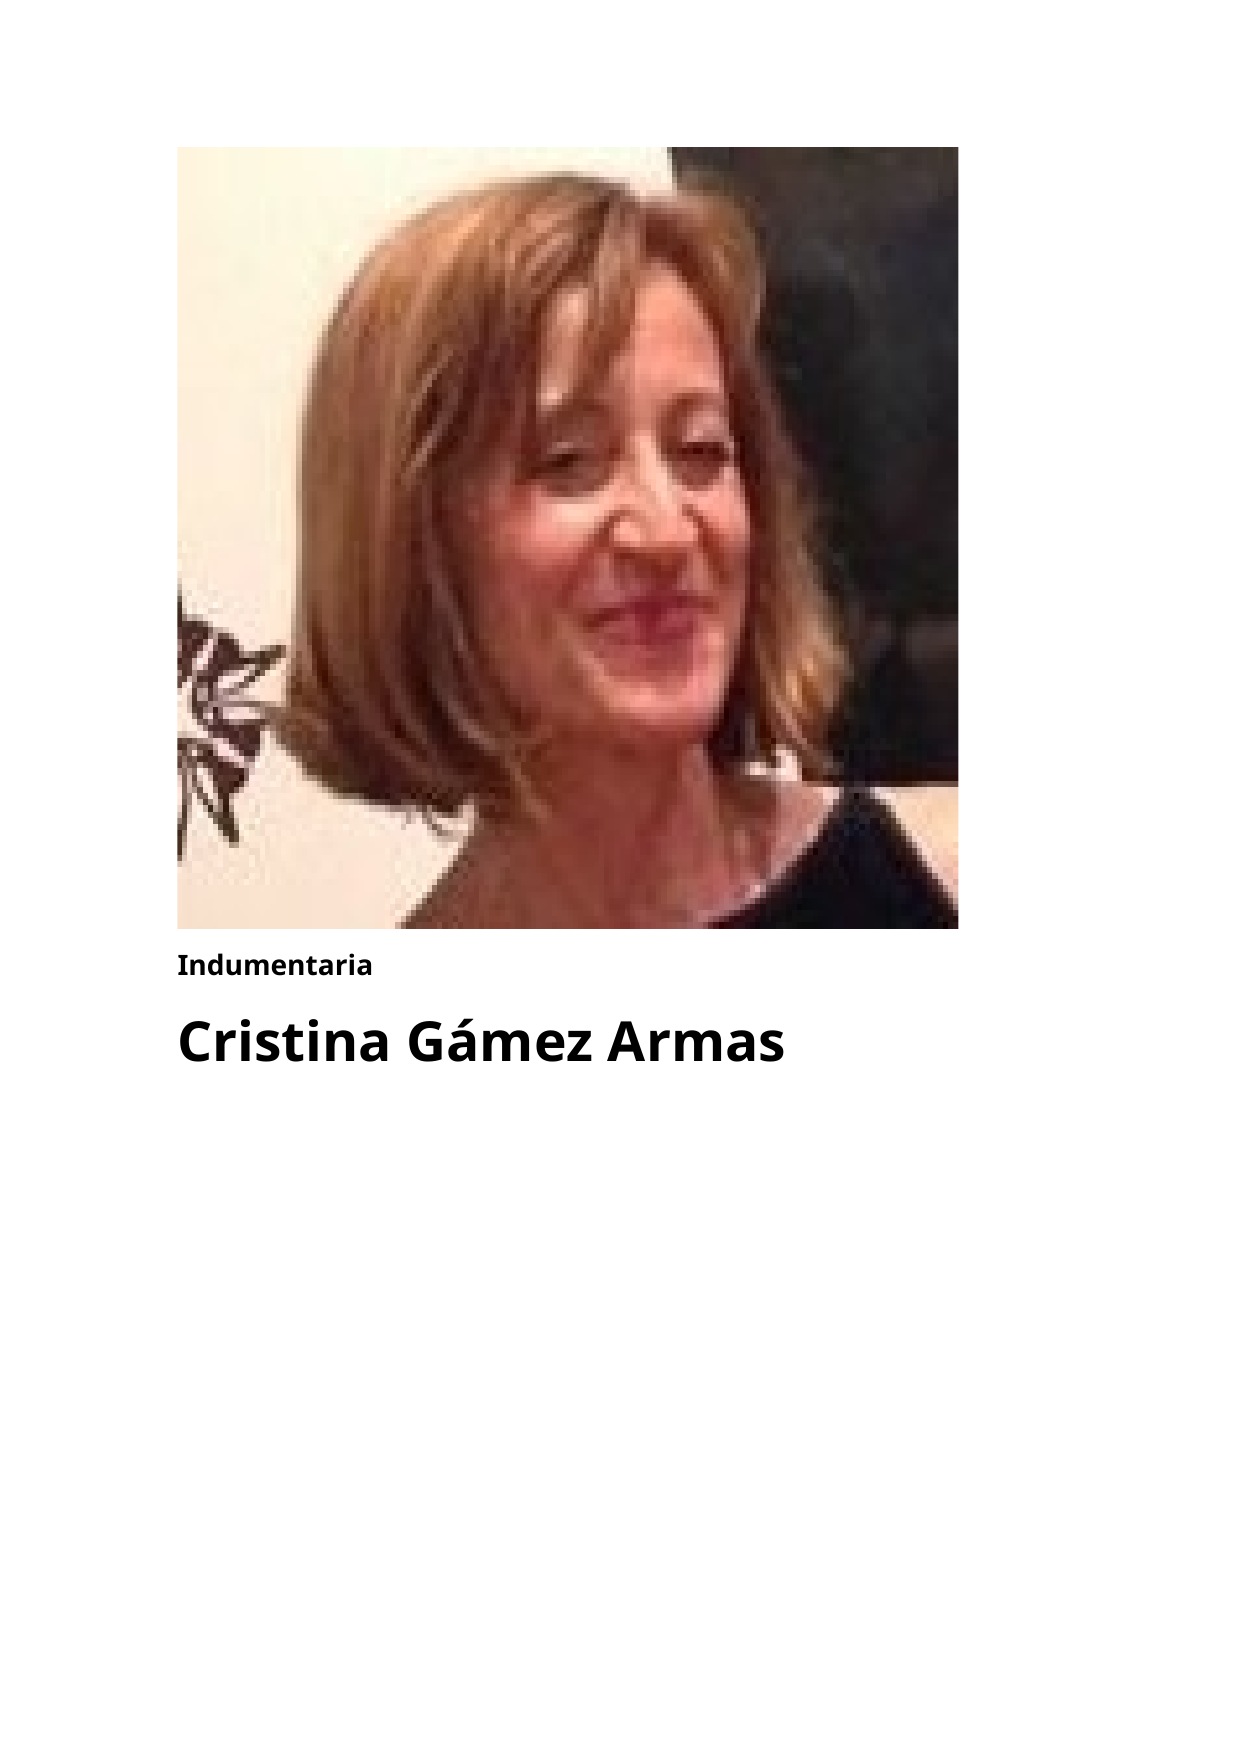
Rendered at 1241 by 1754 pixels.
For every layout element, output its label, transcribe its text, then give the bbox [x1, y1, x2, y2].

subtitle Indumentaria [177, 946, 1063, 984]
subtitle Cristina Gámez Armas [177, 992, 1063, 1078]
